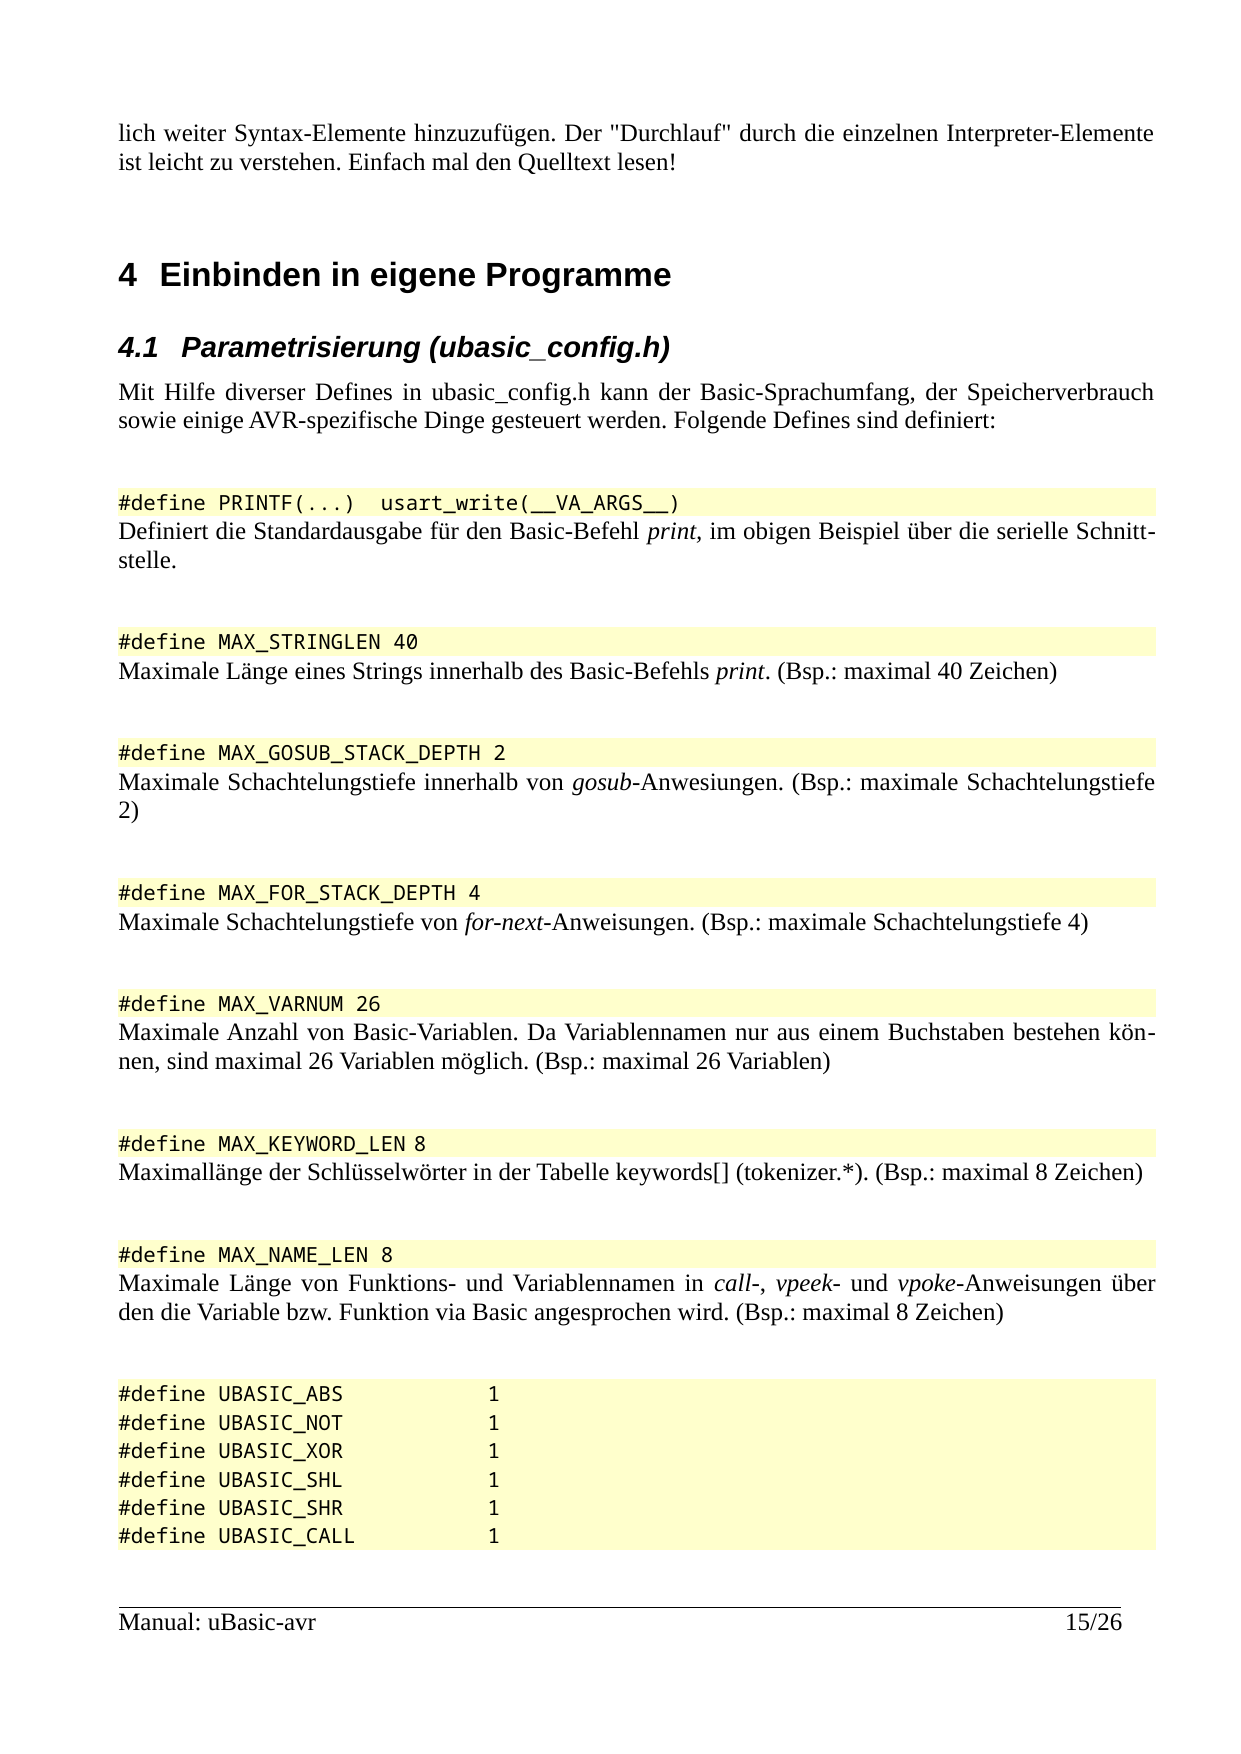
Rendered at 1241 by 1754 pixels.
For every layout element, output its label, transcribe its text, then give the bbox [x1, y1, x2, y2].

subtitle Parametrisierung (ubasic_config.h) [118, 331, 1156, 364]
text #define PRINTF(...) usart_write(__VA_ARGS__) [118, 488, 1156, 516]
text lich weiter Syntax-Elemente hinzuzufügen. Der "Durchlauf" durch die einzelnen Interpreter-Elemente ist leicht zu verstehen. Einfach mal den Quelltext lesen! [118, 118, 1156, 176]
text #define MAX_FOR_STACK_DEPTH 4 [118, 878, 1156, 907]
text #define MAX_STRINGLEN 40 [118, 627, 1156, 656]
text Maximale Länge eines Strings innerhalb des Basic-Befehls print. (Bsp.: maximal 40 Zeichen) [118, 656, 1156, 685]
text #define MAX_KEYWORD_LEN 8 [118, 1129, 1156, 1157]
text #define MAX_VARNUM 26 [118, 989, 1156, 1017]
text #define UBASIC_ABS 1 [118, 1379, 1156, 1408]
text #define MAX_GOSUB_STACK_DEPTH 2 [118, 738, 1156, 767]
text #define UBASIC_SHL 1 [118, 1465, 1156, 1493]
text #define UBASIC_NOT 1 [118, 1408, 1156, 1436]
text Maximallänge der Schlüsselwörter in der Tabelle keywords[] (tokenizer.*). (Bsp.: maximal 8 Zeichen) [118, 1157, 1156, 1186]
text #define UBASIC_SHR 1 [118, 1493, 1156, 1522]
subtitle Einbinden in eigene Programme [118, 254, 1156, 293]
text #define MAX_NAME_LEN 8 [118, 1240, 1156, 1268]
text Maximale Anzahl von Basic-Variablen. Da Variablennamen nur aus einem Buchstaben bestehen kön­nen, sind maximal 26 Variablen möglich. (Bsp.: maximal 26 Variablen) [118, 1017, 1156, 1075]
text Maximale Schachtelungstiefe von for-next-Anweisungen. (Bsp.: maximale Schachtelungstiefe 4) [118, 907, 1156, 935]
text Maximale Schachtelungstiefe innerhalb von gosub-Anwesiungen. (Bsp.: maximale Schachtelungstiefe 2) [118, 767, 1156, 824]
text Definiert die Standardausgabe für den Basic-Befehl print, im obigen Beispiel über die serielle Schnitt­stelle. [118, 516, 1156, 574]
text Maximale Länge von Funktions- und Variablennamen in call-, vpeek- und vpoke-Anweisungen über den die Variable bzw. Funktion via Basic angesprochen wird. (Bsp.: maximal 8 Zeichen) [118, 1268, 1156, 1326]
text Mit Hilfe diverser Defines in ubasic_config.h kann der Basic-Sprachumfang, der Speicherverbrauch sowie einige AVR-spezifische Dinge gesteuert werden. Folgende Defines sind definiert: [118, 377, 1156, 434]
text #define UBASIC_XOR 1 [118, 1436, 1156, 1465]
text #define UBASIC_CALL 1 [118, 1522, 1156, 1550]
